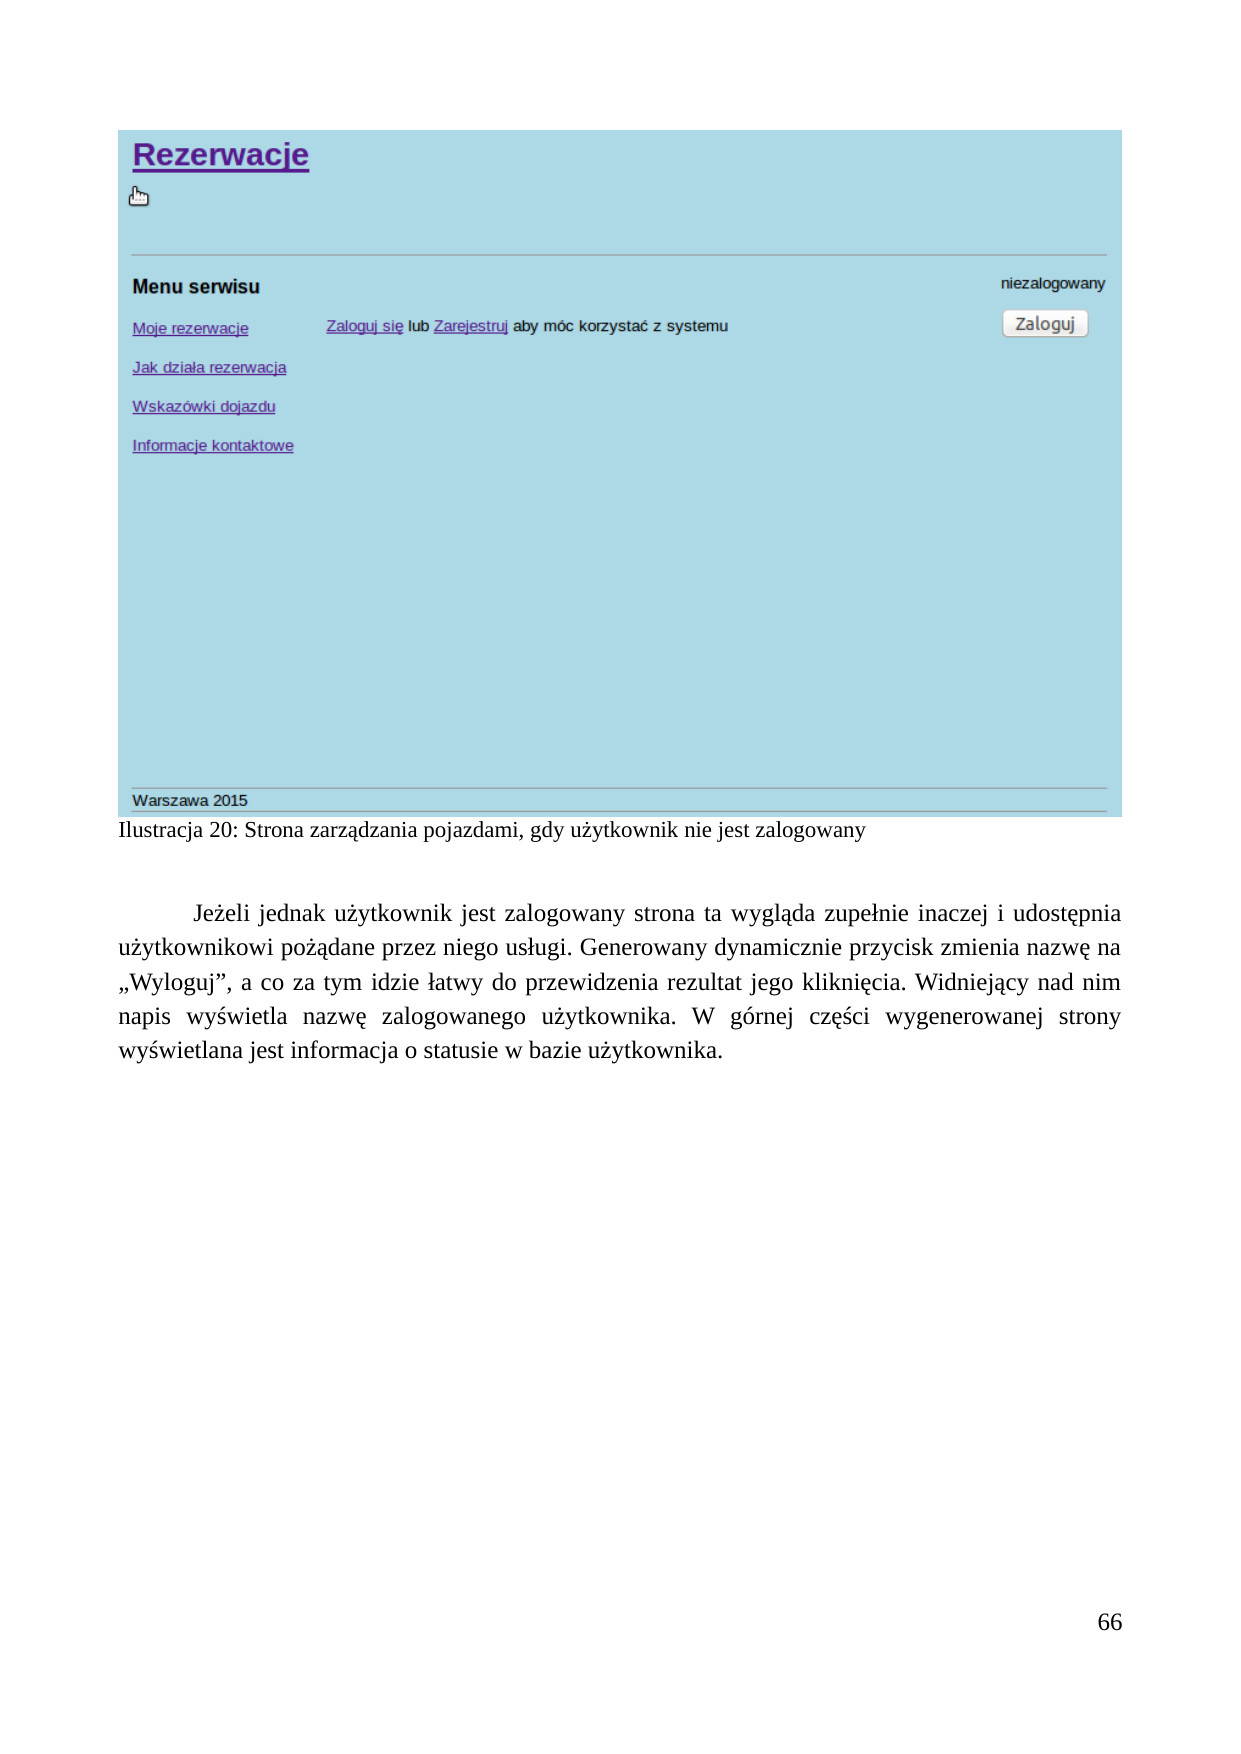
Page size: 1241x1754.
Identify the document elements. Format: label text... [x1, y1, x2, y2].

text Jeżeli jednak użytkownik jest zalogowany strona ta wygląda zupełnie inaczej i udostępnia użytkownikowi pożądane przez niego usługi. Generowany dynamicznie przycisk zmienia nazwę na „Wyloguj”, a co za tym idzie łatwy do przewidzenia rezultat jego kliknięcia. Widniejący nad nim napis wyświetla nazwę zalogowanego użytkownika. W górnej części wygenerowanej strony wyświetlana jest informacja o statusie w bazie użytkownika. [118, 898, 1122, 1064]
picture [118, 130, 1123, 817]
text Ilustracja 20: Strona zarządzania pojazdami, gdy użytkownik nie jest zalogowany [118, 817, 1122, 843]
